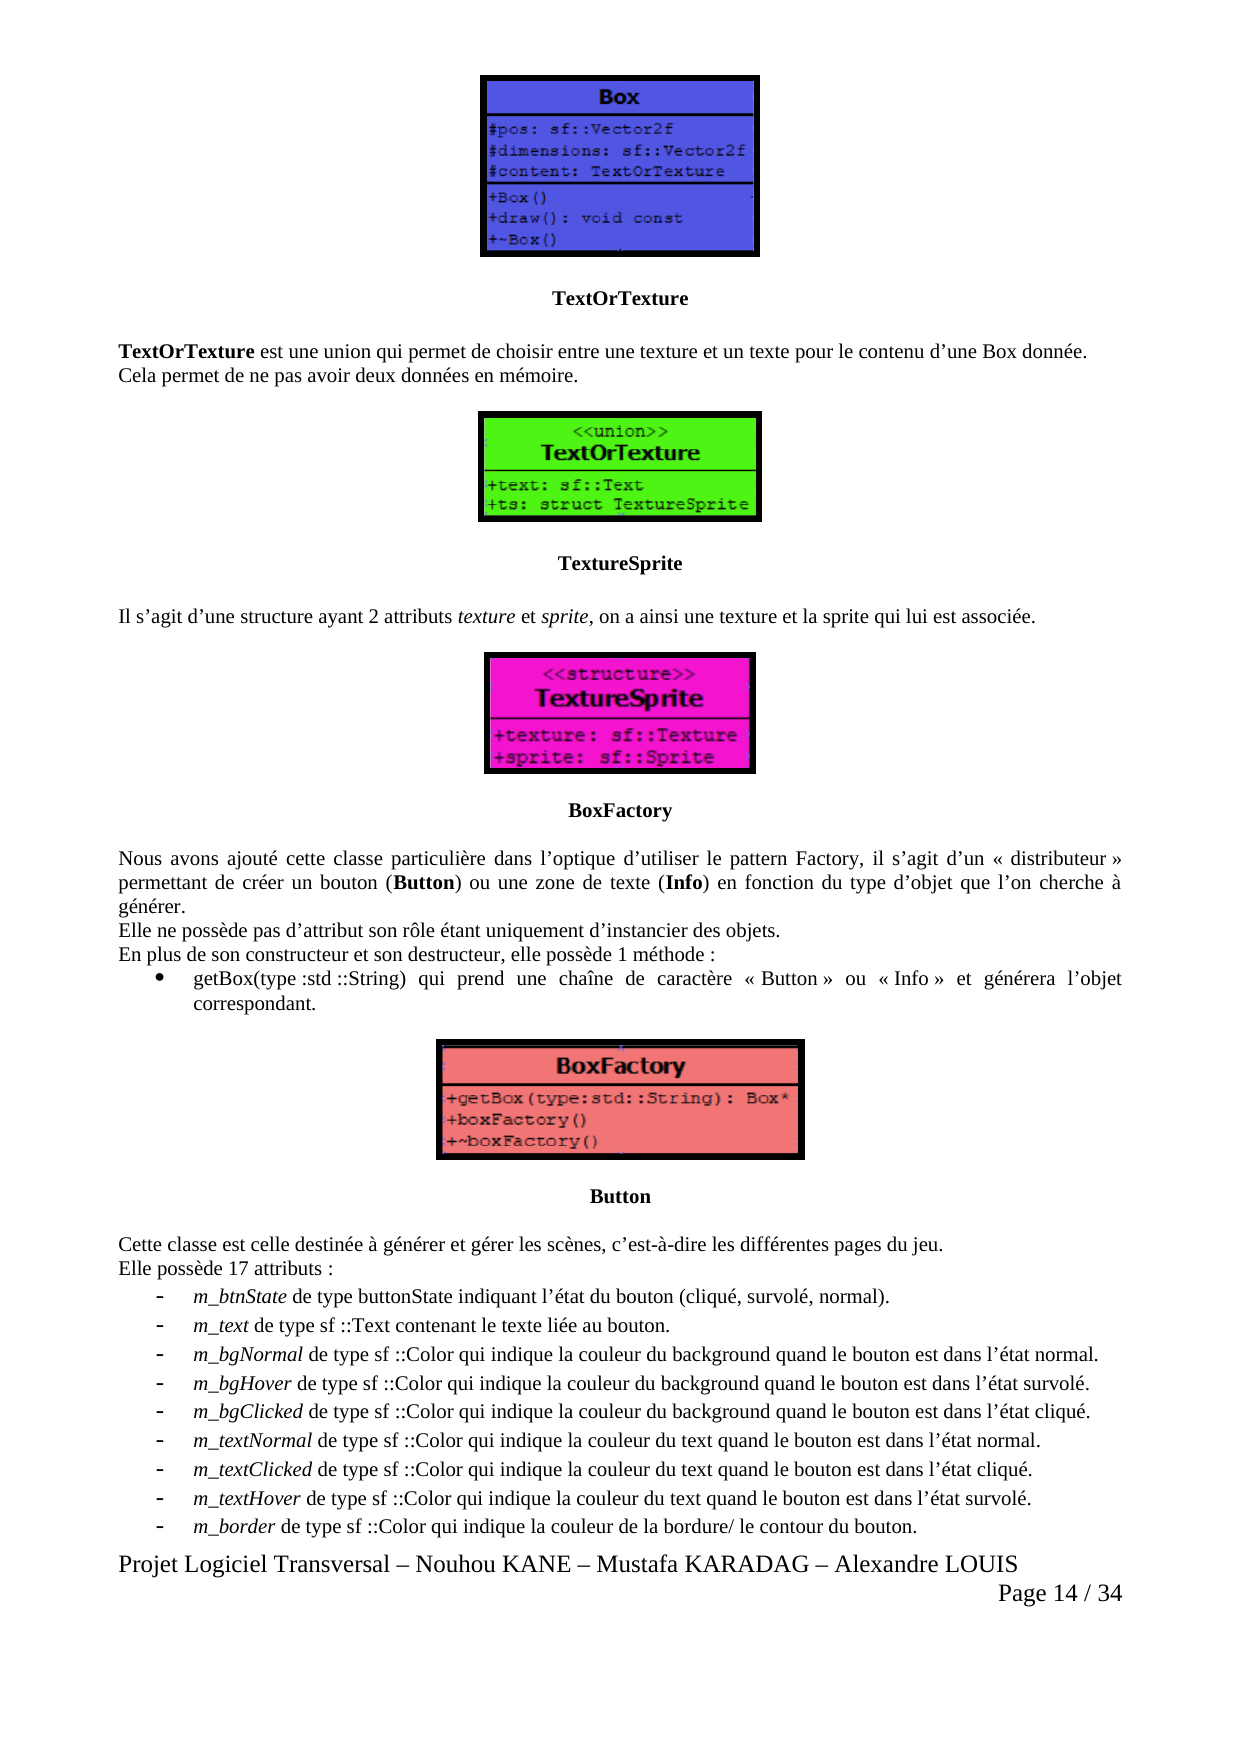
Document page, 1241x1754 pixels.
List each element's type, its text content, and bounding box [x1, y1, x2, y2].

text Cette classe est celle destinée à générer et gérer les scènes, c’est-à-dire les différentes pages du jeu. [118, 1232, 1122, 1256]
list getBox(type :std ::String) qui prend une chaîne de caractère « Button » ou « Info » et générera l’objet correspondant. [156, 966, 1122, 1015]
list m_border de type sf ::Color qui indique la couleur de la bordure/ le contour du bouton. [156, 1510, 1122, 1539]
text TextOrTexture [118, 286, 1122, 310]
list m_bgHover de type sf ::Color qui indique la couleur du background quand le bouton est dans l’état survolé. [156, 1367, 1122, 1395]
text Elle ne possède pas d’attribut son rôle étant uniquement d’instancier des objets. [118, 918, 1122, 942]
list m_bgClicked de type sf ::Color qui indique la couleur du background quand le bouton est dans l’état cliqué. [156, 1395, 1122, 1424]
text Il s’agit d’une structure ayant 2 attributs texture et sprite, on a ainsi une texture et la sprite qui lui est associée. [118, 604, 1122, 628]
text BoxFactory [118, 798, 1122, 822]
text En plus de son constructeur et son destructeur, elle possède 1 méthode : [118, 942, 1122, 966]
list m_text de type sf ::Text contenant le texte liée au bouton. [156, 1309, 1122, 1338]
list m_bgNormal de type sf ::Color qui indique la couleur du background quand le bouton est dans l’état normal. [156, 1338, 1122, 1367]
text TextureSprite [118, 551, 1122, 575]
text Nous avons ajouté cette classe particulière dans l’optique d’utiliser le pattern Factory, il s’agit d’un « distributeur » permettant de créer un bouton (Button) ou une zone de texte (Info) en fonction du type d’objet que l’on cherche à générer. [118, 846, 1122, 918]
text Button [118, 1184, 1122, 1208]
text Elle possède 17 attributs : [118, 1256, 1122, 1280]
text TextOrTexture est une union qui permet de choisir entre une texture et un texte pour le contenu d’une Box donnée. Cela permet de ne pas avoir deux données en mémoire. [118, 339, 1122, 387]
list m_textNormal de type sf ::Color qui indique la couleur du text quand le bouton est dans l’état normal. [156, 1424, 1122, 1453]
list m_textClicked de type sf ::Color qui indique la couleur du text quand le bouton est dans l’état cliqué. [156, 1453, 1122, 1482]
list m_textHover de type sf ::Color qui indique la couleur du text quand le bouton est dans l’état survolé. [156, 1482, 1122, 1510]
list m_btnState de type buttonState indiquant l’état du bouton (cliqué, survolé, normal). [156, 1280, 1122, 1309]
